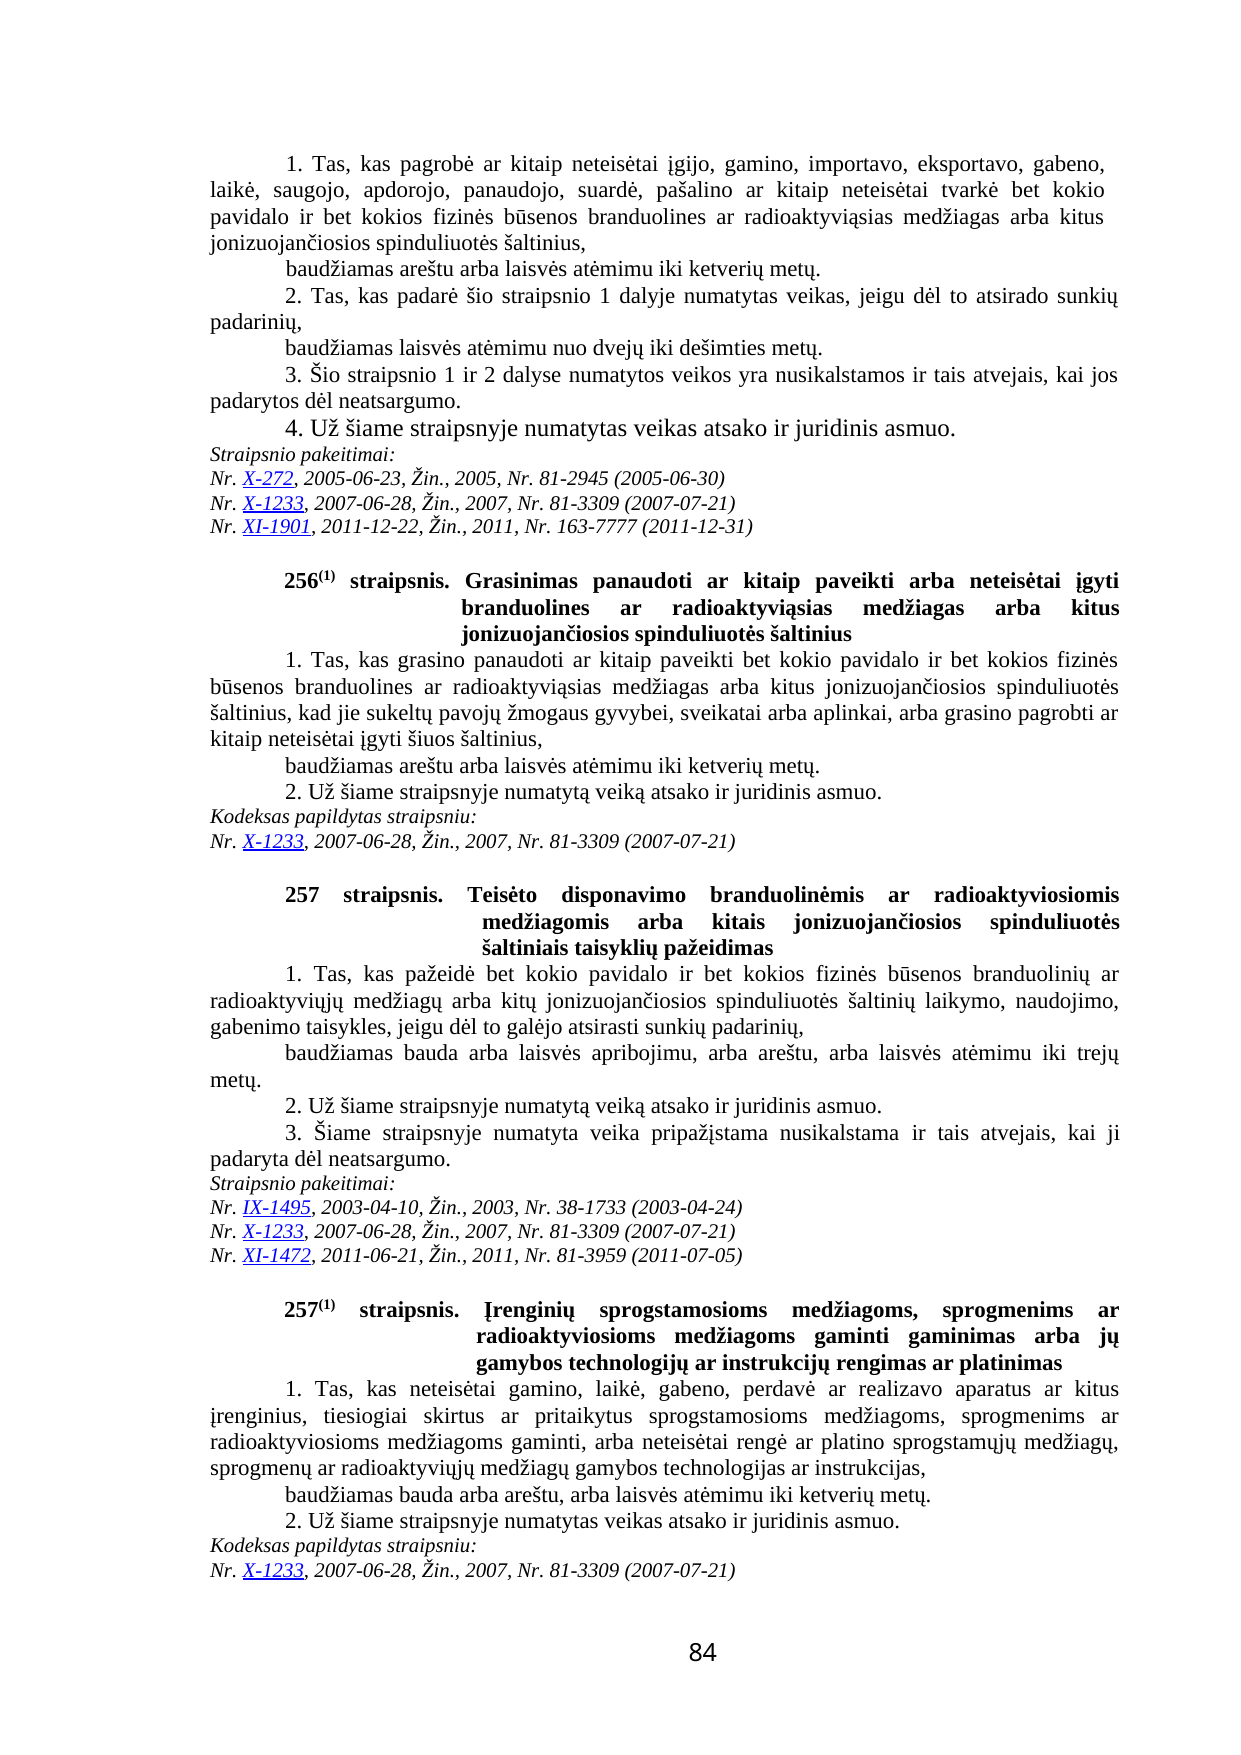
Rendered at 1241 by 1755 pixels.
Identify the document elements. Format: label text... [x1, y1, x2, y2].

text Nr. IX-1495, 2003-04-10, Žin., 2003, Nr. 38-1733 (2003-04-24) [210, 1195, 1120, 1219]
text 2. Už šiame straipsnyje numatytą veiką atsako ir juridinis asmuo. [210, 778, 1120, 804]
text 1. Tas, kas grasino panaudoti ar kitaip paveikti bet kokio pavidalo ir bet kokios fizinės būsenos branduolines ar radioaktyviąsias medžiagas arba kitus jonizuojančiosios spinduliuotės šaltinius, kad jie sukeltų pavojų žmogaus gyvybei, sveikatai arba aplinkai, arba grasino pagrobti ar kitaip neteisėtai įgyti šiuos šaltinius, [210, 646, 1120, 752]
text Nr. X-272, 2005-06-23, Žin., 2005, Nr. 81-2945 (2005-06-30) [210, 466, 1120, 490]
text Kodeksas papildytas straipsniu: [210, 1533, 1120, 1557]
text 257 straipsnis. Teisėto disponavimo branduolinėmis ar radioaktyviosiomis medžiagomis arba kitais jonizuojančiosios spinduliuotės šaltiniais taisyklių pažeidimas [285, 881, 1120, 960]
text Nr. X-1233, 2007-06-28, Žin., 2007, Nr. 81-3309 (2007-07-21) [210, 1219, 1120, 1243]
text Straipsnio pakeitimai: [210, 1171, 1120, 1195]
text 1. Tas, kas pažeidė bet kokio pavidalo ir bet kokios fizinės būsenos branduolinių ar radioaktyviųjų medžiagų arba kitų jonizuojančiosios spinduliuotės šaltinių laikymo, naudojimo, gabenimo taisykles, jeigu dėl to galėjo atsirasti sunkių padarinių, [210, 960, 1120, 1039]
text 2. Už šiame straipsnyje numatytas veikas atsako ir juridinis asmuo. [210, 1507, 1120, 1533]
text Nr. X-1233, 2007-06-28, Žin., 2007, Nr. 81-3309 (2007-07-21) [210, 490, 1120, 514]
text 3. Šio straipsnio 1 ir 2 dalyse numatytos veikos yra nusikalstamos ir tais atvejais, kai jos padarytos dėl neatsargumo. [210, 361, 1120, 413]
text Straipsnio pakeitimai: [210, 442, 1120, 466]
text 2. Tas, kas padarė šio straipsnio 1 dalyje numatytas veikas, jeigu dėl to atsirado sunkių padarinių, [210, 282, 1120, 334]
text 256(1) straipsnis. Grasinimas panaudoti ar kitaip paveikti arba neteisėtai įgyti branduolines ar radioaktyviąsias medžiagas arba kitus jonizuojančiosios spinduliuotės šaltinius [284, 567, 1120, 646]
text 2. Už šiame straipsnyje numatytą veiką atsako ir juridinis asmuo. [210, 1092, 1120, 1118]
text baudžiamas laisvės atėmimu nuo dvejų iki dešimties metų. [210, 334, 1120, 361]
text 1. Tas, kas pagrobė ar kitaip neteisėtai įgijo, gamino, importavo, eksportavo, gabeno, laikė, saugojo, apdorojo, panaudojo, suardė, pašalino ar kitaip neteisėtai tvarkė bet kokio pavidalo ir bet kokios fizinės būsenos branduolines ar radioaktyviąsias medžiagas arba kitus jonizuojančiosios spinduliuotės šaltinius, [210, 150, 1106, 255]
text 1. Tas, kas neteisėtai gamino, laikė, gabeno, perdavė ar realizavo aparatus ar kitus įrenginius, tiesiogiai skirtus ar pritaikytus sprogstamosioms medžiagoms, sprogmenims ar radioaktyviosioms medžiagoms gaminti, arba neteisėtai rengė ar platino sprogstamųjų medžiagų, sprogmenų ar radioaktyviųjų medžiagų gamybos technologijas ar instrukcijas, [210, 1375, 1120, 1481]
text baudžiamas bauda arba laisvės apribojimu, arba areštu, arba laisvės atėmimu iki trejų metų. [210, 1039, 1120, 1092]
text Nr. XI-1901, 2011-12-22, Žin., 2011, Nr. 163-7777 (2011-12-31) [210, 514, 1120, 538]
text 4. Už šiame straipsnyje numatytas veikas atsako ir juridinis asmuo. [210, 413, 1120, 442]
text Nr. X-1233, 2007-06-28, Žin., 2007, Nr. 81-3309 (2007-07-21) [210, 828, 1120, 853]
text Kodeksas papildytas straipsniu: [210, 804, 1120, 828]
text baudžiamas areštu arba laisvės atėmimu iki ketverių metų. [210, 255, 1106, 282]
text baudžiamas areštu arba laisvės atėmimu iki ketverių metų. [210, 752, 1120, 778]
text 257(1) straipsnis. Įrenginių sprogstamosioms medžiagoms, sprogmenims ar radioaktyviosioms medžiagoms gaminti gaminimas arba jų gamybos technologijų ar instrukcijų rengimas ar platinimas [284, 1296, 1120, 1375]
text baudžiamas bauda arba areštu, arba laisvės atėmimu iki ketverių metų. [210, 1481, 1120, 1507]
text Nr. XI-1472, 2011-06-21, Žin., 2011, Nr. 81-3959 (2011-07-05) [210, 1243, 1120, 1267]
text Nr. X-1233, 2007-06-28, Žin., 2007, Nr. 81-3309 (2007-07-21) [210, 1557, 1120, 1582]
text 3. Šiame straipsnyje numatyta veika pripažįstama nusikalstama ir tais atvejais, kai ji padaryta dėl neatsargumo. [210, 1118, 1120, 1171]
